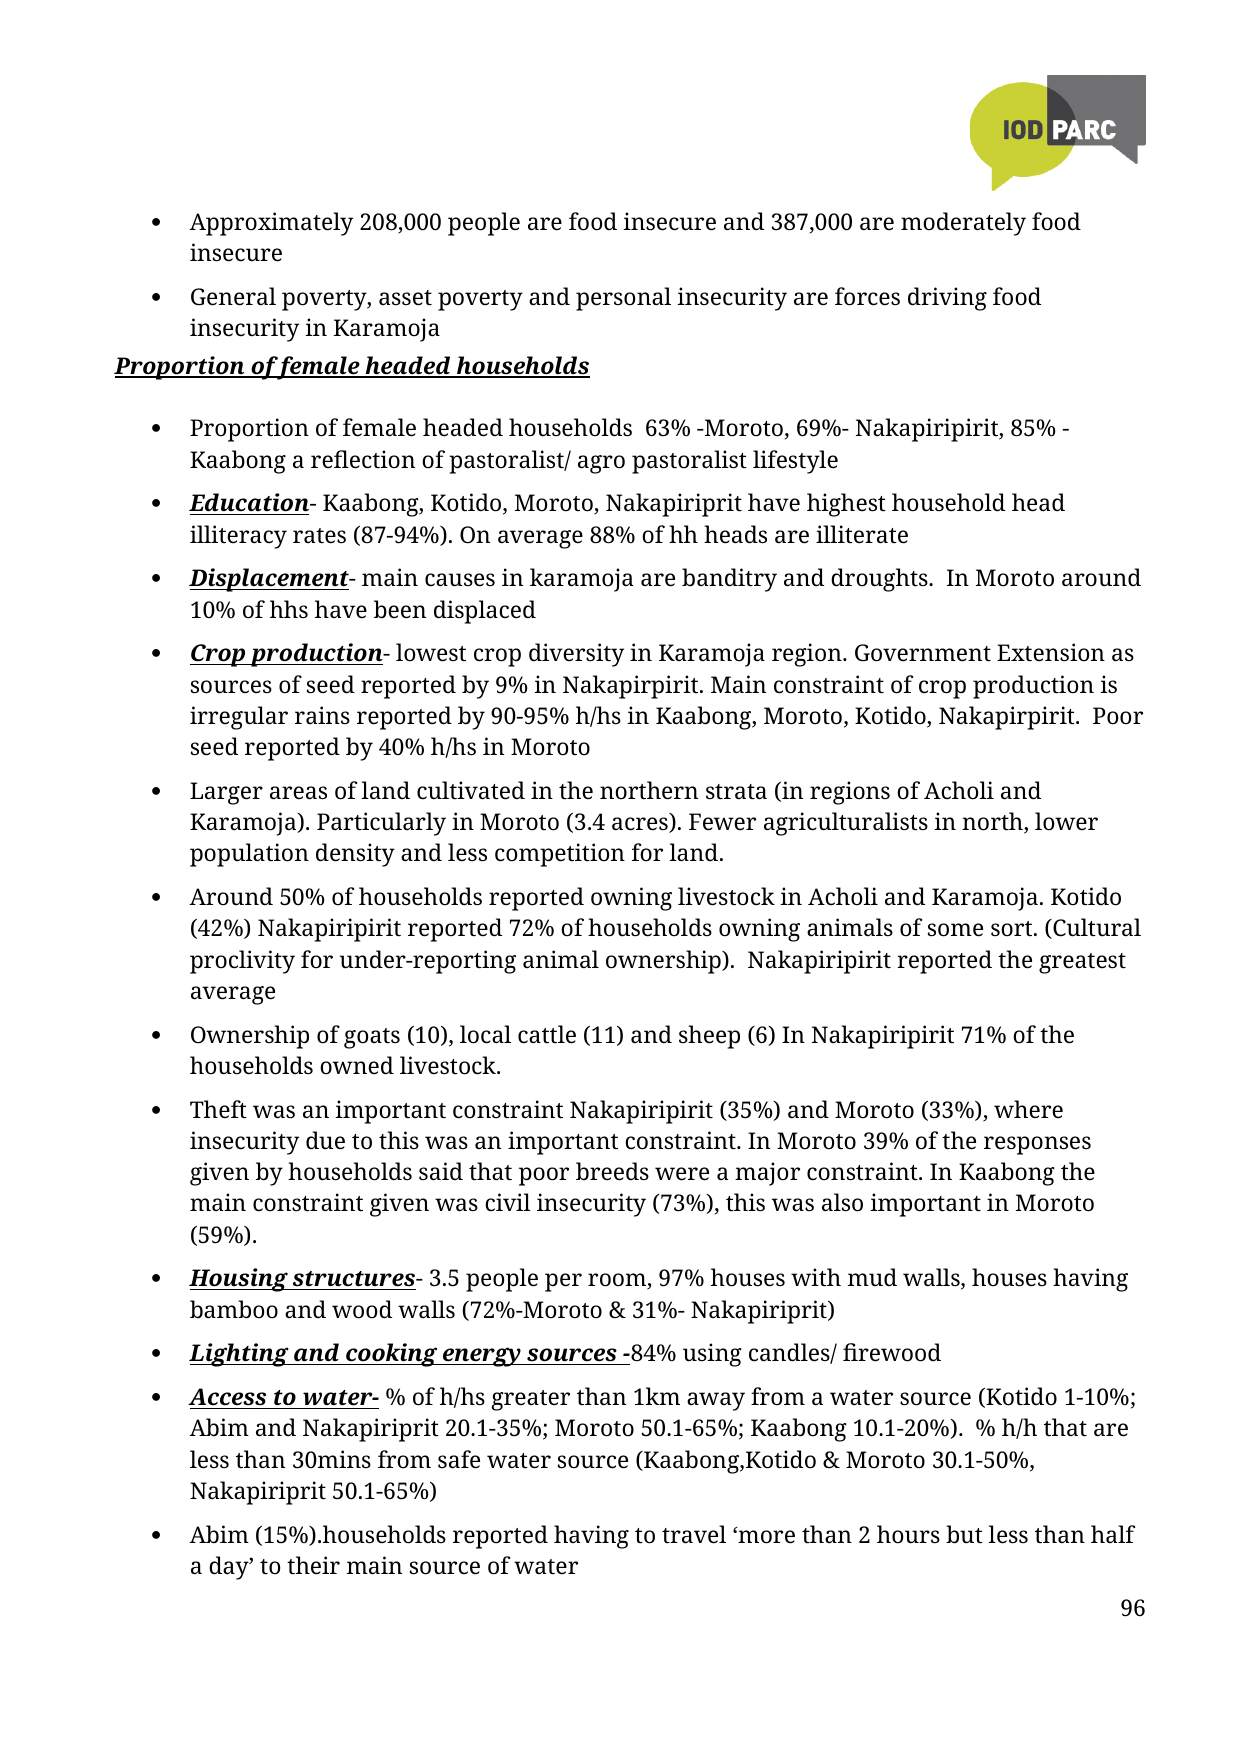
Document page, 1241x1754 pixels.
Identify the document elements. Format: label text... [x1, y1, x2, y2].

list Displacement- main causes in karamoja are banditry and droughts. In Moroto around 10% of hhs have been displaced [152, 562, 1146, 625]
list Approximately 208,000 people are food insecure and 387,000 are moderately food insecure [152, 206, 1146, 269]
list Crop production- lowest crop diversity in Karamoja region. Government Extension as sources of seed reported by 9% in Nakapirpirit. Main constraint of crop production is irregular rains reported by 90-95% h/hs in Kaabong, Moroto, Kotido, Nakapirpirit. Poor seed reported by 40% h/hs in Moroto [152, 637, 1146, 762]
list Lighting and cooking energy sources -84% using candles/ firewood [152, 1337, 1146, 1369]
list Ownership of goats (10), local cattle (11) and sheep (6) In Nakapiripirit 71% of the households owned livestock. [152, 1019, 1146, 1081]
list Abim (15%).households reported having to travel ‘more than 2 hours but less than half a day’ to their main source of water [152, 1519, 1146, 1581]
list Larger areas of land cultivated in the northern strata (in regions of Acholi and Karamoja). Particularly in Moroto (3.4 acres). Fewer agriculturalists in north, lower population density and less competition for land. [152, 775, 1146, 869]
list Education- Kaabong, Kotido, Moroto, Nakapiriprit have highest household head illiteracy rates (87-94%). On average 88% of hh heads are illiterate [152, 487, 1146, 550]
list Around 50% of households reported owning livestock in Acholi and Karamoja. Kotido (42%) Nakapiripirit reported 72% of households owning animals of some sort. (Cultural proclivity for under-reporting animal ownership). Nakapiripirit reported the greatest average [152, 881, 1146, 1006]
list Access to water- % of h/hs greater than 1km away from a water source (Kotido 1-10%; Abim and Nakapiriprit 20.1-35%; Moroto 50.1-65%; Kaabong 10.1-20%). % h/h that are less than 30mins from safe water source (Kaabong,Kotido & Moroto 30.1-50%, Nakapiriprit 50.1-65%) [152, 1381, 1146, 1506]
text Proportion of female headed households [114, 350, 1146, 381]
list General poverty, asset poverty and personal insecurity are forces driving food insecurity in Karamoja [152, 281, 1146, 344]
list Theft was an important constraint Nakapiripirit (35%) and Moroto (33%), where insecurity due to this was an important constraint. In Moroto 39% of the responses given by households said that poor breeds were a major constraint. In Kaabong the main constraint given was civil insecurity (73%), this was also important in Moroto (59%). [152, 1094, 1146, 1250]
list Housing structures- 3.5 people per room, 97% houses with mud walls, houses having bamboo and wood walls (72%-Moroto & 31%- Nakapiriprit) [152, 1262, 1146, 1325]
list Proportion of female headed households 63% -Moroto, 69%- Nakapiripirit, 85% -Kaabong a reflection of pastoralist/ agro pastoralist lifestyle [152, 412, 1146, 475]
